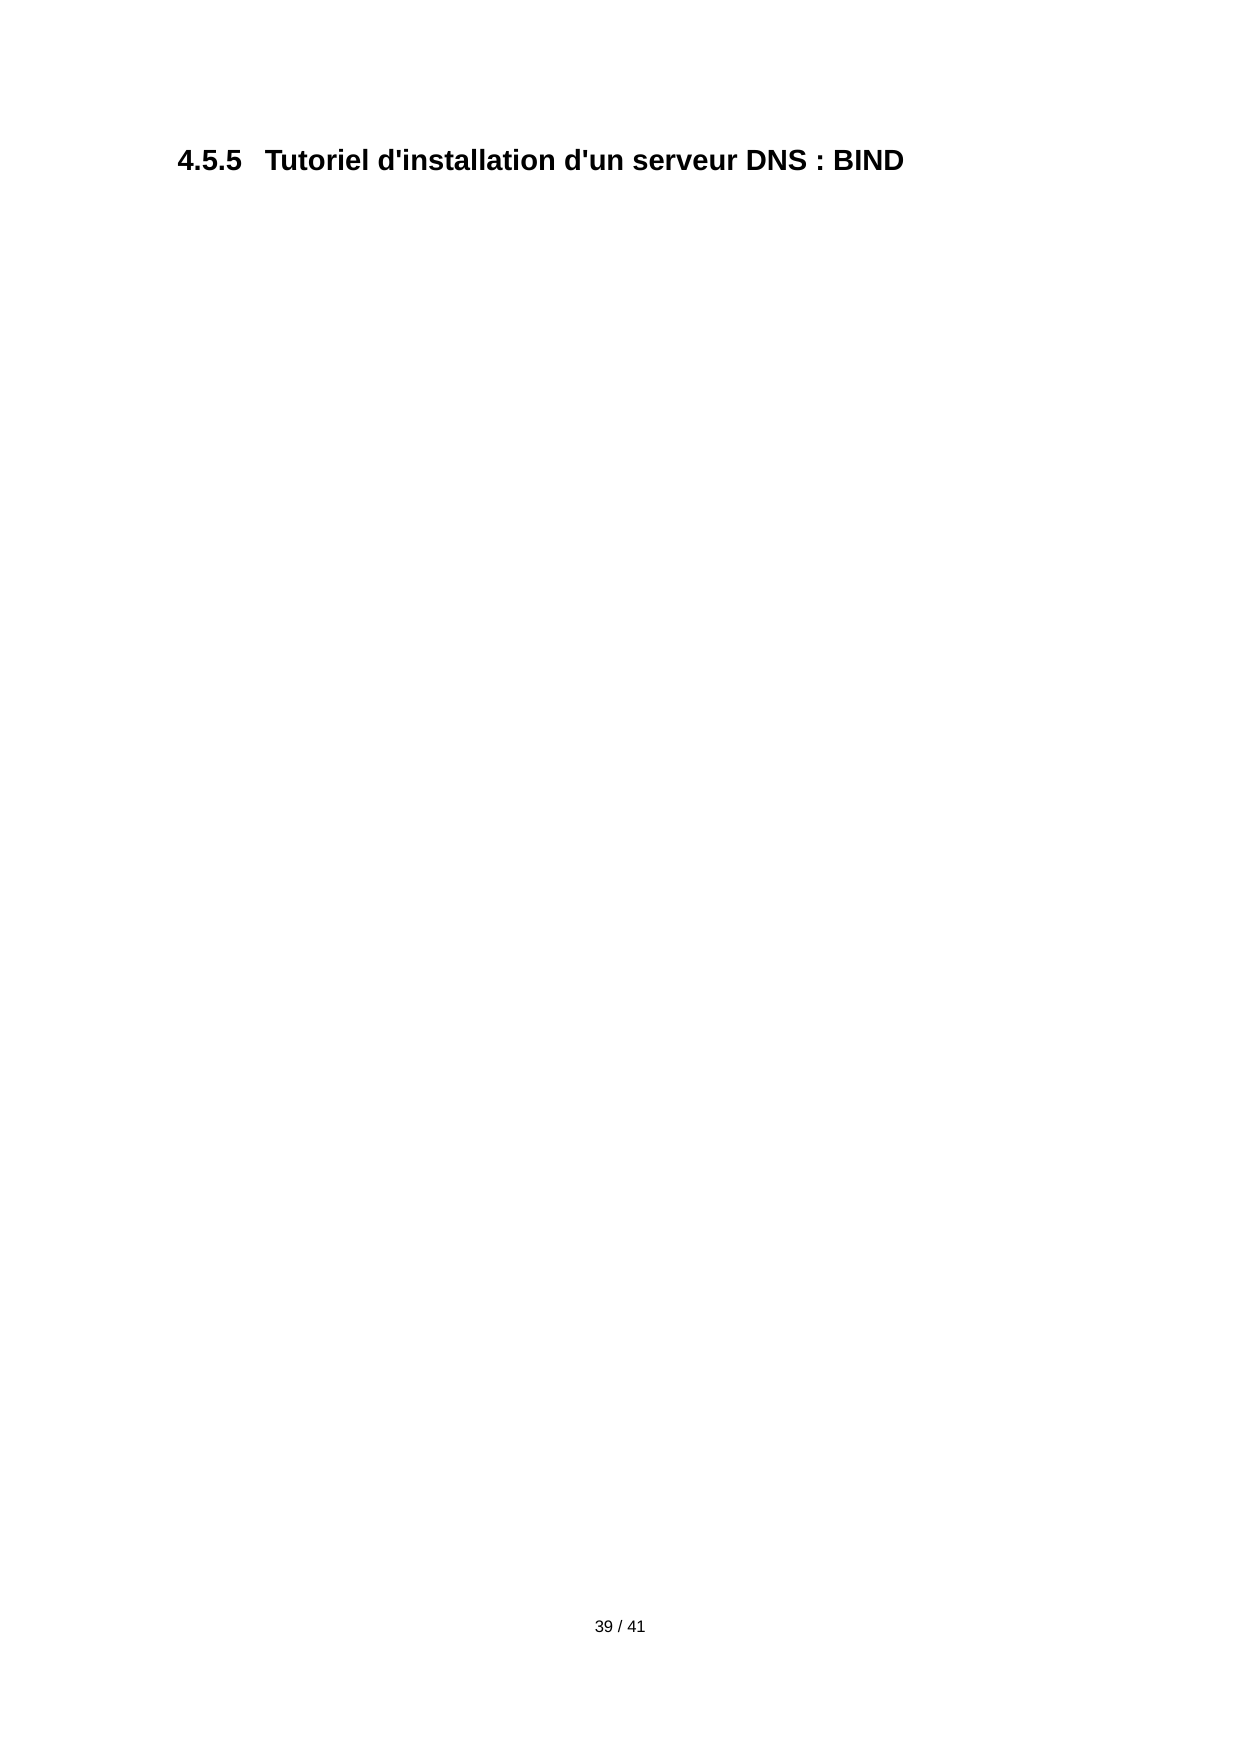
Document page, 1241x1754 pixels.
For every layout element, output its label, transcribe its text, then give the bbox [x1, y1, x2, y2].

subtitle Tutoriel d'installation d'un serveur DNS : BIND [177, 143, 1122, 177]
